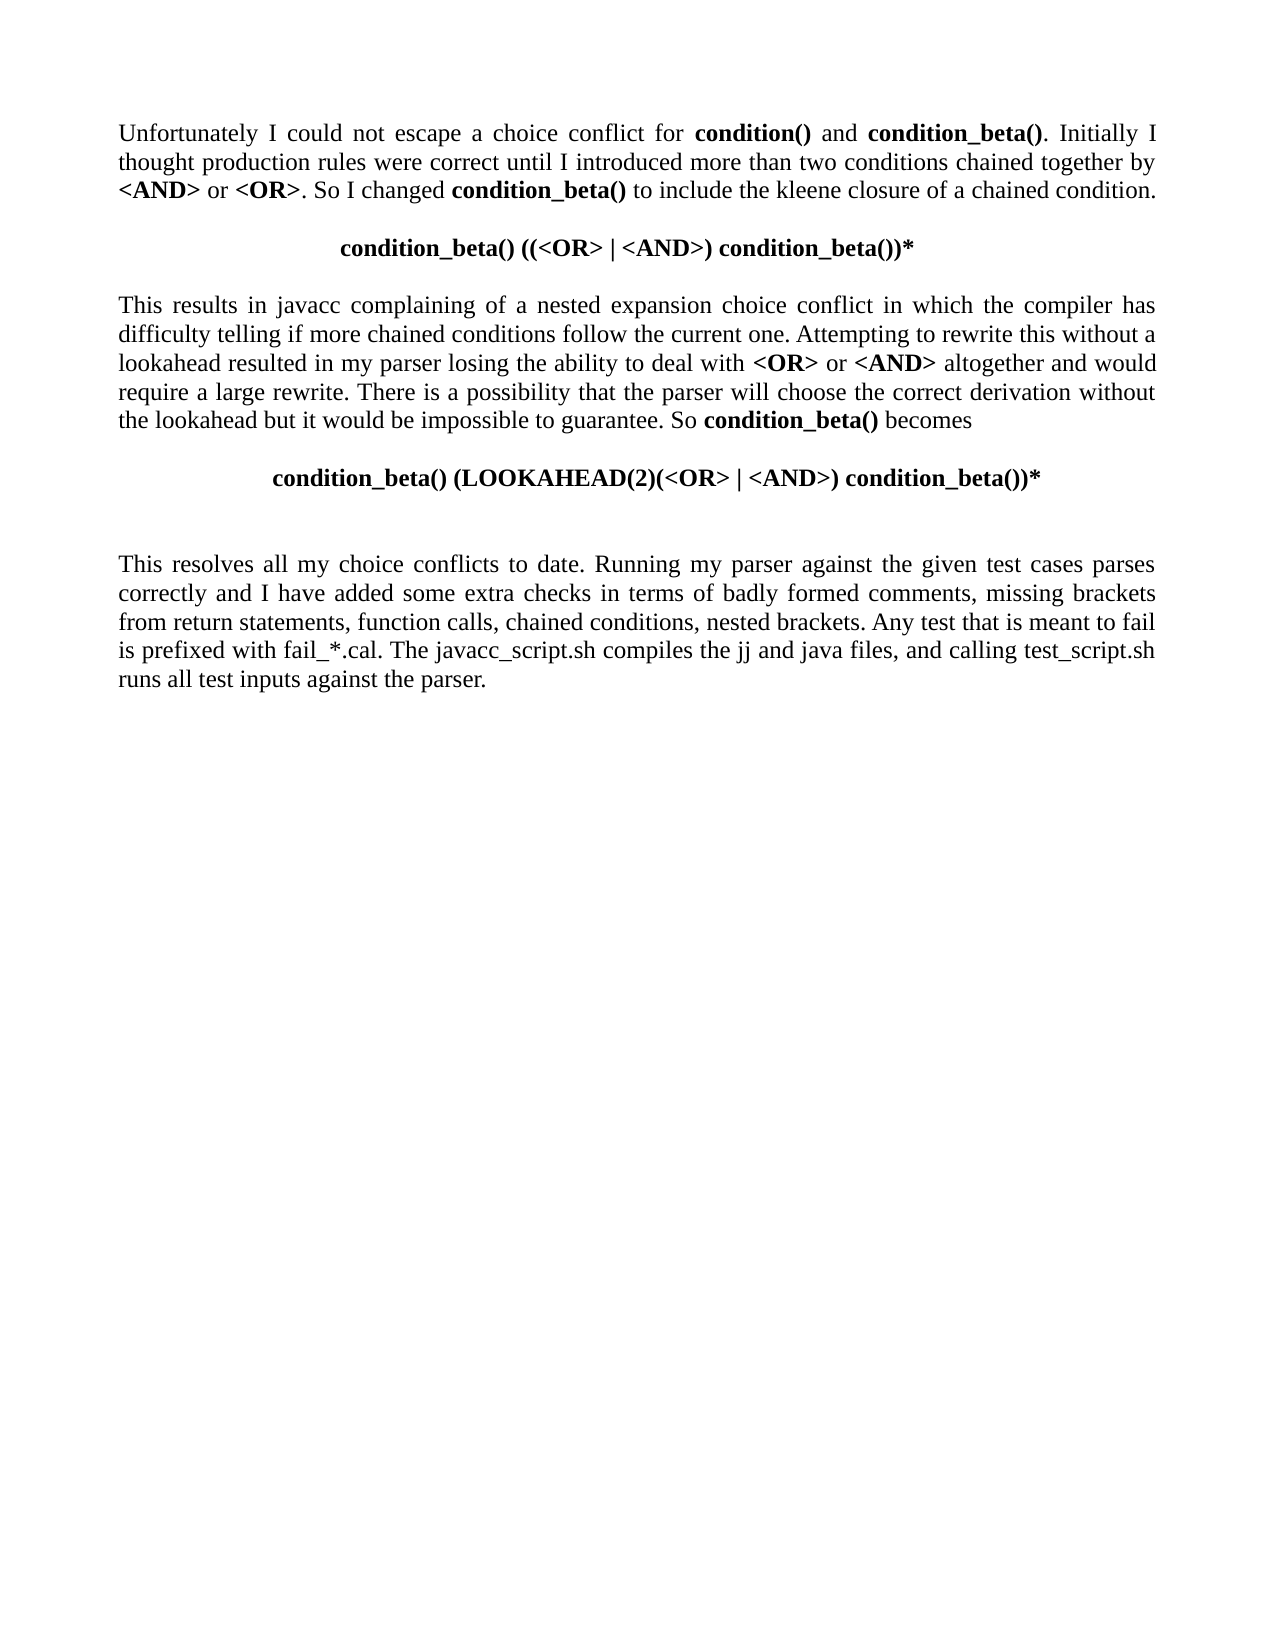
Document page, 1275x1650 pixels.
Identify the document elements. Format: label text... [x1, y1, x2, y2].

text condition_beta() (LOOKAHEAD(2)(<OR> | <AND>) condition_beta())* [118, 463, 1157, 492]
text This results in javacc complaining of a nested expansion choice conflict in which the compiler has difficulty telling if more chained conditions follow the current one. Attempting to rewrite this without a lookahead resulted in my parser losing the ability to deal with <OR> or <AND> altogether and would require a large rewrite. There is a possibility that the parser will choose the correct derivation without the lookahead but it would be impossible to guarantee. So condition_beta() becomes [118, 291, 1157, 434]
text This resolves all my choice conflicts to date. Running my parser against the given test cases parses correctly and I have added some extra checks in terms of badly formed comments, missing brackets from return statements, function calls, chained conditions, nested brackets. Any test that is meant to fail is prefixed with fail_*.cal. The javacc_script.sh compiles the jj and java files, and calling test_script.sh runs all test inputs against the parser. [118, 549, 1157, 693]
text Unfortunately I could not escape a choice conflict for condition() and condition_beta(). Initially I thought production rules were correct until I introduced more than two conditions chained together by <AND> or <OR>. So I changed condition_beta() to include the kleene closure of a chained condition. condition_beta() ((<OR> | <AND>) condition_beta())* [118, 118, 1157, 262]
